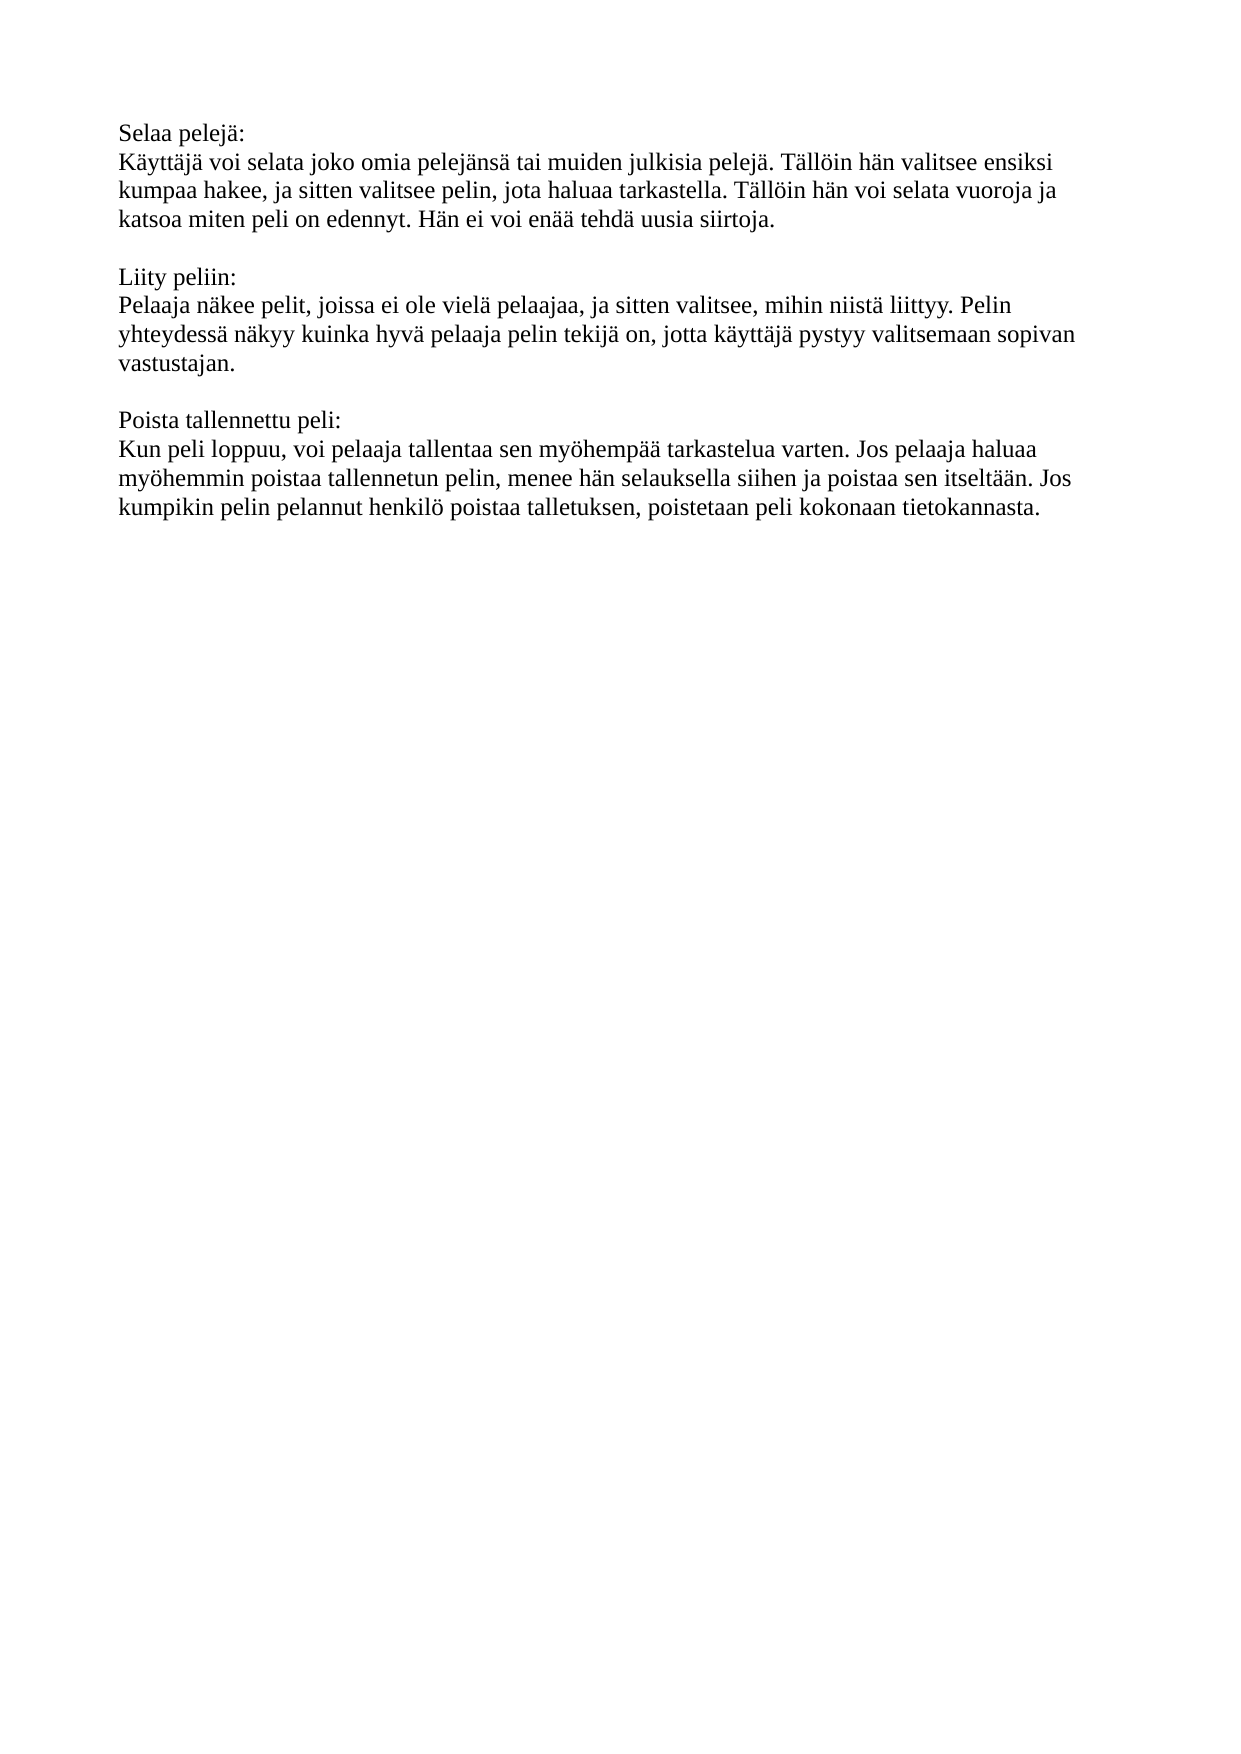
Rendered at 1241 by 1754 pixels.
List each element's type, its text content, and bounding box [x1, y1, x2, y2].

text Pelaaja näkee pelit, joissa ei ole vielä pelaajaa, ja sitten valitsee, mihin niistä liittyy. Pelin yhteydessä näkyy kuinka hyvä pelaaja pelin tekijä on, jotta käyttäjä pystyy valitsemaan sopivan vastustajan. [118, 291, 1122, 377]
text Kun peli loppuu, voi pelaaja tallentaa sen myöhempää tarkastelua varten. Jos pelaaja haluaa myöhemmin poistaa tallennetun pelin, menee hän selauksella siihen ja poistaa sen itseltään. Jos kumpikin pelin pelannut henkilö poistaa talletuksen, poistetaan peli kokonaan tietokannasta. [118, 434, 1122, 521]
text Käyttäjä voi selata joko omia pelejänsä tai muiden julkisia pelejä. Tällöin hän valitsee ensiksi kumpaa hakee, ja sitten valitsee pelin, jota haluaa tarkastella. Tällöin hän voi selata vuoroja ja katsoa miten peli on edennyt. Hän ei voi enää tehdä uusia siirtoja. [118, 147, 1122, 233]
text Poista tallennettu peli: [118, 406, 1122, 434]
text Selaa pelejä: [118, 118, 1122, 147]
text Liity peliin: [118, 262, 1122, 291]
